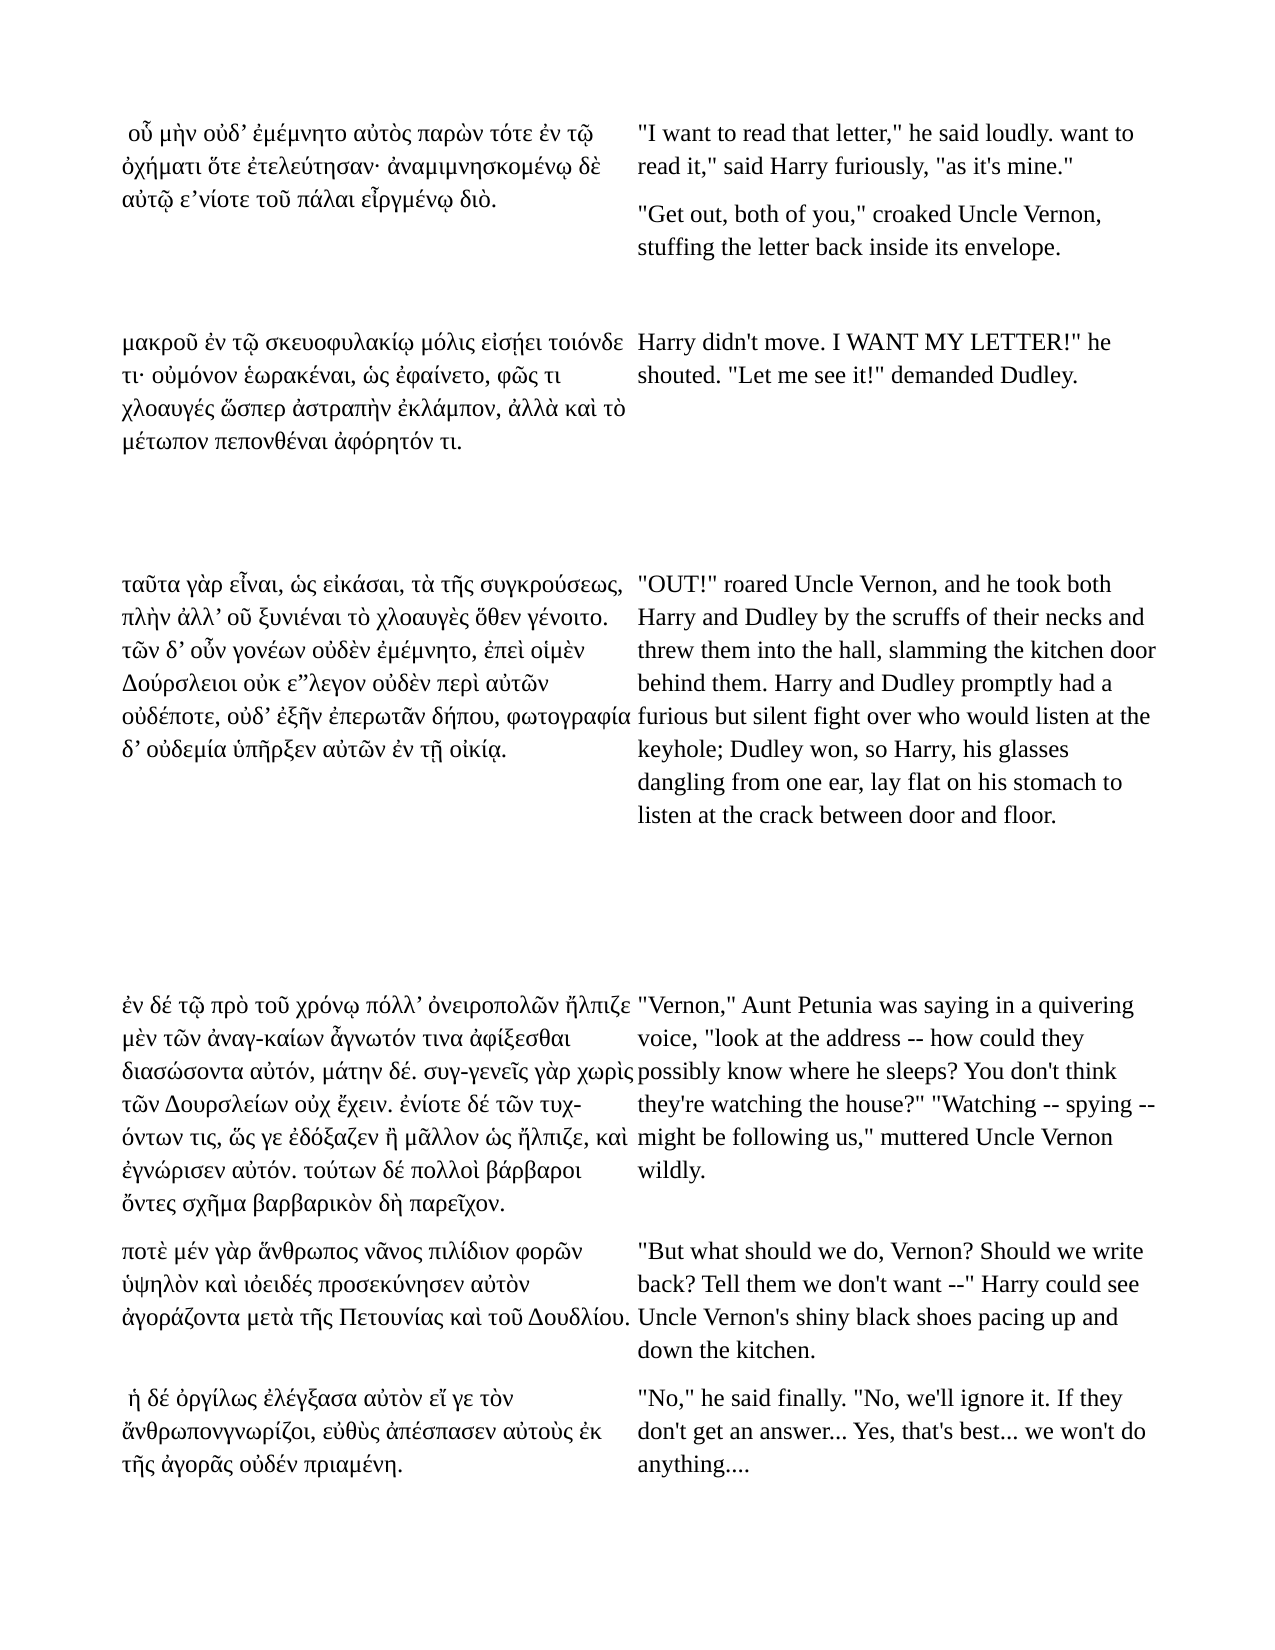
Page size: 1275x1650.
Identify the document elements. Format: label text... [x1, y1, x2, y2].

table_cell "No," he said finally. "No, we'll ignore it. If they don't get an answer... Yes, that's best... we won't do anything.... [638, 1383, 1157, 1496]
table_cell ἐν δέ τῷ πρὸ τοῦ χρόνῳ πόλλ’ ὀνειροπολῶν ἤλπιζε μὲν τῶν ἀναγ-καίων ἆγνωτόν τινα ἀφίξεσθαι διασώσοντα αὐτόν, μάτην δέ. συγ-γενεῖς γὰρ χωρὶς τῶν Δουρσλείων οὐχ ἔχειν. ἐνίοτε δέ τῶν τυχ-όντων τις, ὥς γε ἐδόξαζεν ἢ μᾶλλον ὡς ἤλπιζε, καὶ ἐγνώρισεν αὐτόν. τούτων δέ πολλοὶ βάρβαροι ὄντες σχῆμα βαρβαρικὸν δὴ παρεῖχον. [122, 990, 637, 1236]
table_cell ταῦτα γὰρ εἶναι, ὡς εἰκάσαι, τὰ τῆς συγκρούσεως, πλὴν ἀλλ’ οῦ ξυνιέναι τὸ χλοαυγὲς ὅθεν γένοιτο. τῶν δ’ οὖν γονέων οὐδὲν ἐμέμνητο, ἐπεὶ οἱμὲν Δούρσλειοι οὐκ ε”λεγον οὐδὲν περὶ αὐτῶν οὐδέποτε, οὐδ’ ἐξῆν ἐπερωτᾶν δήπου, φωτογραφία δ’ οὐδεμία ὑπῆρξεν αὐτῶν ἐν τῇ οἰκίᾳ. [122, 569, 637, 848]
table_cell "OUT!" roared Uncle Vernon, and he took both Harry and Dudley by the scruffs of their necks and threw them into the hall, slamming the kitchen door behind them. Harry and Dudley promptly had a furious but silent fight over who would listen at the keyhole; Dudley won, so Harry, his glasses dangling from one ear, lay flat on his stomach to listen at the crack between door and floor. [638, 569, 1157, 848]
table_cell ἡ δέ ὀργίλως ἐλέγξασα αὐτὸν εἴ γε τὸν ἄνθρωπονγνωρίζοι, εὐθὺς ἀπέσπασεν αὐτοὺς ἐκ τῆς ἀγορᾶς οὐδέν πριαμένη. [122, 1383, 637, 1496]
table_cell Harry didn't move. I WANT MY LETTER!" he shouted. "Let me see it!" demanded Dudley. [638, 327, 1157, 474]
table_cell ποτὲ μέν γὰρ ἅνθρωπος νᾶνος πιλίδιον φορῶν ὑψηλὸν καὶ ιὀειδές προσεκύνησεν αὐτὸν ἀγοράζοντα μετὰ τῆς Πετουνίας καὶ τοῦ Δουδλίου. [122, 1236, 637, 1383]
table_cell μακροῦ ἐν τῷ σκευοφυλακίῳ μόλις εἰσῄει τοιόνδε τι· οὐμόνον ἑωρακέναι, ὡς ἐφαίνετο, φῶς τι χλοαυγές ὥσπερ ἀστραπὴν ἐκλάμπον, ἀλλὰ καὶ τὸ μέτωπον πεπονθέναι ἀφόρητόν τι. [122, 327, 637, 474]
table_cell [638, 279, 1157, 327]
table_cell [122, 474, 637, 521]
table_cell [638, 474, 1157, 521]
table_cell "Vernon," Aunt Petunia was saying in a quivering voice, "look at the address -- how could they possibly know where he sleeps? You don't think they're watching the house?" "Watching -- spying -- might be following us," muttered Uncle Vernon wildly. [638, 990, 1157, 1236]
table_cell [638, 848, 1157, 895]
table_cell οὗ μὴν οὐδ’ ἐμέμνητο αὐτὸς παρὼν τότε ἐν τῷ ὀχήματι ὅτε ἐτελεύτησαν· ἀναμιμνησκομένῳ δὲ αὐτῷ ε’νίοτε τοῦ πάλαι εἶργμένῳ διὸ. [122, 118, 637, 279]
table_cell [122, 848, 637, 895]
table_cell "But what should we do, Vernon? Should we write back? Tell them we don't want --" Harry could see Uncle Vernon's shiny black shoes pacing up and down the kitchen. [638, 1236, 1157, 1383]
table_cell [638, 895, 1157, 943]
table_cell [122, 895, 637, 943]
table_cell "I want to read that letter," he said loudly. want to read it," said Harry furiously, "as it's mine." "Get out, both of you," croaked Uncle Vernon, stuffing the letter back inside its envelope. [638, 118, 1157, 279]
table_cell [638, 521, 1157, 569]
table_cell [122, 279, 637, 327]
table_cell [122, 943, 637, 990]
table_cell [122, 521, 637, 569]
table_cell [638, 943, 1157, 990]
